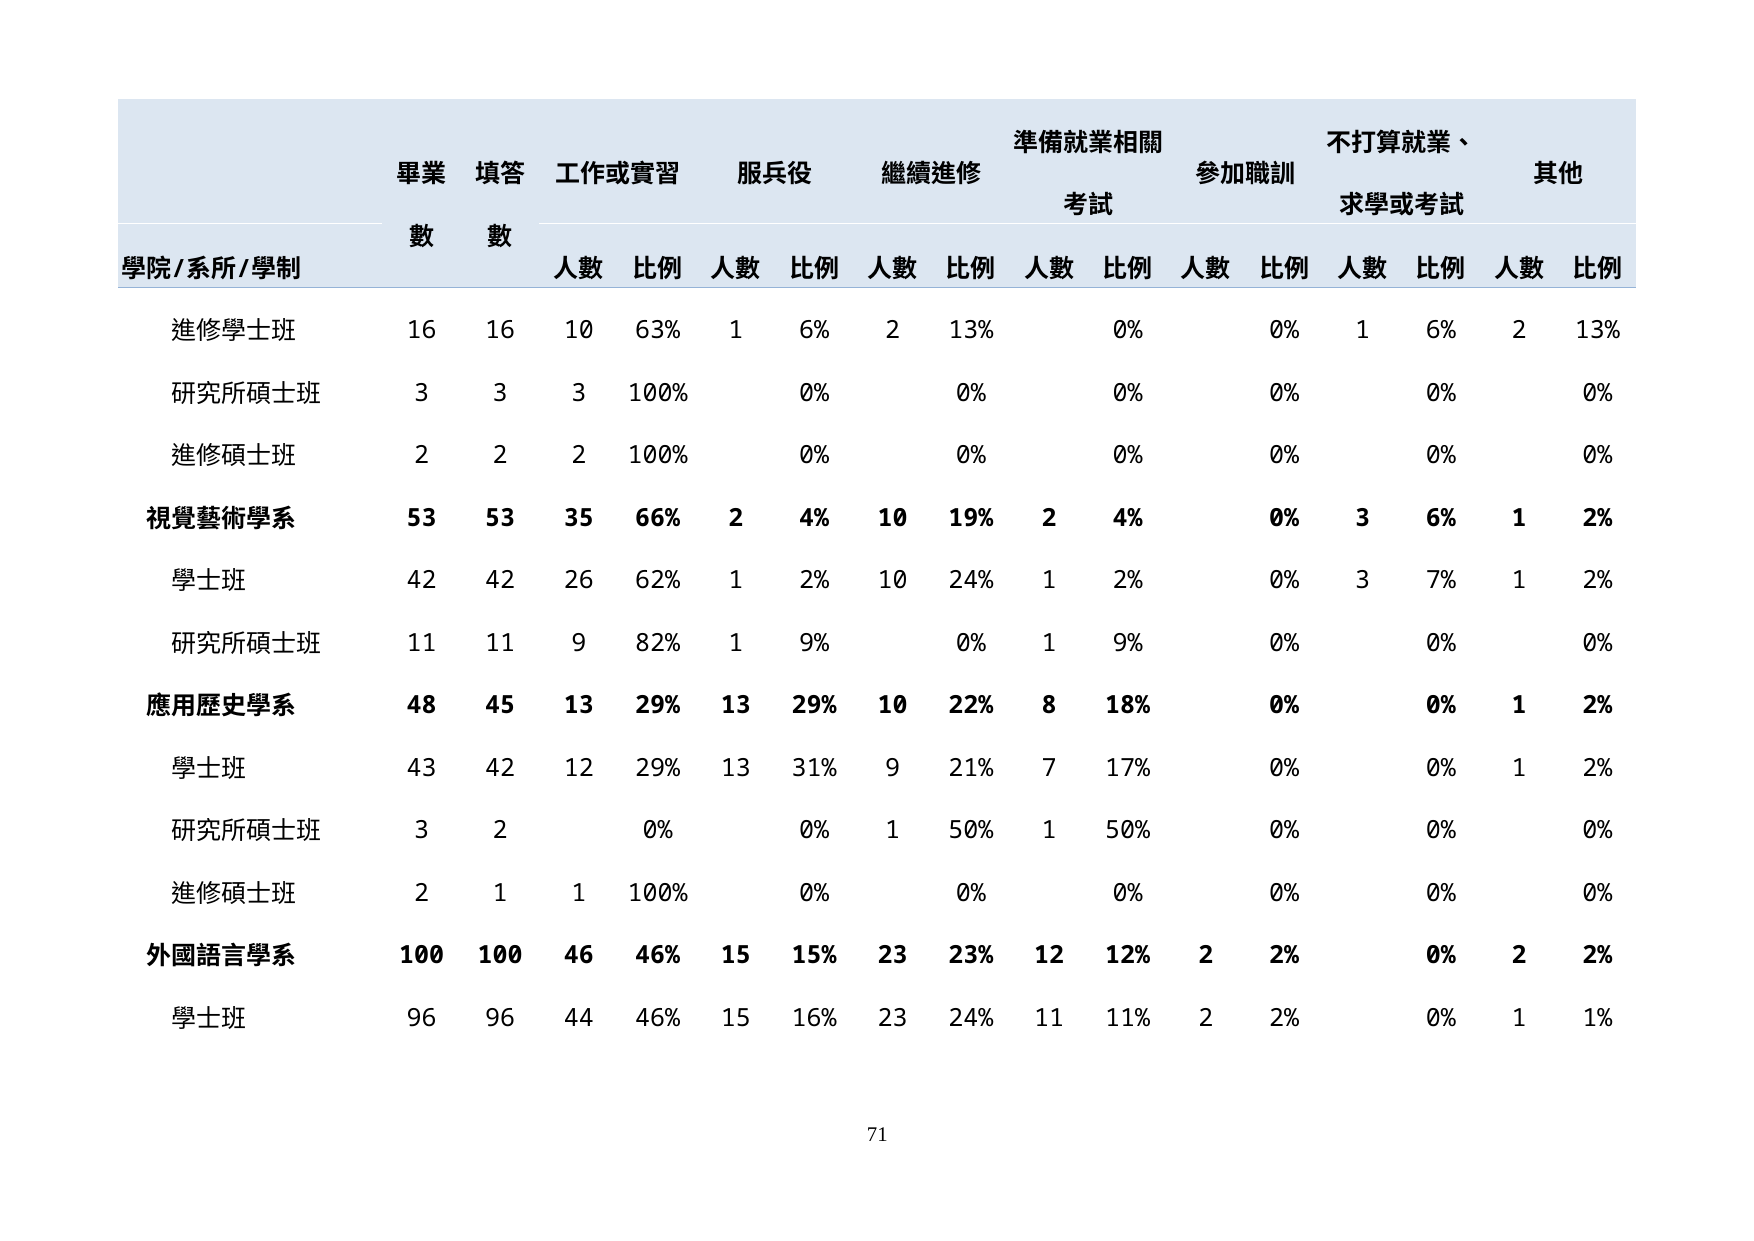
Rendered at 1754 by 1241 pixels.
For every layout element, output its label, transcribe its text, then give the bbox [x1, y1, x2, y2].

table_cell 7 [1010, 725, 1088, 787]
table_cell 0% [618, 787, 696, 849]
table_cell 1 [1010, 537, 1088, 599]
table_cell 24% [931, 537, 1010, 599]
table_cell 100% [618, 412, 696, 474]
table_cell 學士班 [118, 725, 382, 787]
table_cell 進修學士班 [118, 288, 382, 349]
table_cell 18% [1088, 662, 1166, 724]
table_cell 0% [931, 850, 1010, 912]
table_cell [696, 412, 775, 474]
table_cell 11 [461, 600, 539, 662]
table_cell [853, 412, 931, 474]
table_cell 學士班 [118, 975, 382, 1037]
table_cell 66% [618, 475, 696, 537]
table_cell 100% [618, 850, 696, 912]
table_cell 0% [1088, 850, 1166, 912]
table_cell [1323, 850, 1401, 912]
table_cell 0% [1401, 350, 1480, 412]
table_cell 學士班 [118, 537, 382, 599]
table_cell 0% [1401, 850, 1480, 912]
table_header 填答數 [461, 99, 539, 287]
table_cell 0% [1245, 850, 1323, 912]
table_cell 9% [775, 600, 853, 662]
table_cell 進修碩士班 [118, 850, 382, 912]
table_cell 0% [1088, 412, 1166, 474]
table_cell 44 [539, 975, 618, 1037]
table_cell 13% [931, 288, 1010, 349]
table_cell 2 [461, 412, 539, 474]
table_cell 9% [1088, 600, 1166, 662]
table_cell 0% [1558, 600, 1636, 662]
table_cell 3 [1323, 537, 1401, 599]
table_cell [1010, 412, 1088, 474]
table_cell 12 [539, 725, 618, 787]
table_cell 0% [775, 350, 853, 412]
table_cell 外國語言學系 [118, 912, 382, 974]
table_cell [1480, 787, 1558, 849]
table_cell 29% [618, 725, 696, 787]
table_cell 62% [618, 537, 696, 599]
table_cell 0% [1558, 412, 1636, 474]
table_cell 17% [1088, 725, 1166, 787]
table_cell 23% [931, 912, 1010, 974]
table_cell 2% [1245, 975, 1323, 1037]
table_cell [1010, 288, 1088, 349]
table_cell [1323, 600, 1401, 662]
table_cell 11 [382, 600, 461, 662]
table_cell 比例 [618, 224, 696, 287]
table_cell 8 [1010, 662, 1088, 724]
table_cell [1166, 850, 1245, 912]
table_cell 26 [539, 537, 618, 599]
table_cell 1 [1323, 288, 1401, 349]
table_cell 進修碩士班 [118, 412, 382, 474]
table_cell 23 [853, 912, 931, 974]
table_cell 0% [775, 787, 853, 849]
table_cell 0% [1245, 662, 1323, 724]
table_cell 1 [696, 288, 775, 349]
table_cell 100 [382, 912, 461, 974]
table_cell [1323, 350, 1401, 412]
table_cell 16 [461, 288, 539, 349]
table_cell 46 [539, 912, 618, 974]
table_cell 35 [539, 475, 618, 537]
table_cell [1166, 537, 1245, 599]
table_cell 0% [1558, 787, 1636, 849]
table_cell 比例 [1088, 224, 1166, 287]
table_cell [1480, 850, 1558, 912]
table_cell 12 [1010, 912, 1088, 974]
table_cell [1166, 662, 1245, 724]
table_cell 0% [1245, 725, 1323, 787]
table_cell 比例 [1245, 224, 1323, 287]
table_cell 3 [539, 350, 618, 412]
table_cell 9 [853, 725, 931, 787]
table_cell 應用歷史學系 [118, 662, 382, 724]
table_cell 2 [1480, 288, 1558, 349]
table_cell 6% [1401, 475, 1480, 537]
table_cell 1 [1480, 475, 1558, 537]
table_cell 比例 [775, 224, 853, 287]
table_cell 3 [382, 350, 461, 412]
table_cell 15 [696, 912, 775, 974]
table_cell 1% [1558, 975, 1636, 1037]
table_cell 42 [461, 537, 539, 599]
table_cell 11 [1010, 975, 1088, 1037]
table_cell 0% [1088, 288, 1166, 349]
table_cell 42 [382, 537, 461, 599]
table_cell 研究所碩士班 [118, 350, 382, 412]
table_cell 2% [1245, 912, 1323, 974]
table_cell [1480, 600, 1558, 662]
table_cell 24% [931, 975, 1010, 1037]
table_cell 研究所碩士班 [118, 600, 382, 662]
table_cell 0% [1401, 662, 1480, 724]
table_header 參加職訓 [1166, 99, 1323, 223]
table_cell 0% [1401, 725, 1480, 787]
table_cell 1 [853, 787, 931, 849]
table_cell 100 [461, 912, 539, 974]
table_cell [1323, 662, 1401, 724]
table_cell 23 [853, 975, 931, 1037]
table_cell [1166, 475, 1245, 537]
table_cell 2% [1558, 912, 1636, 974]
table_cell 46% [618, 912, 696, 974]
table_cell 視覺藝術學系 [118, 475, 382, 537]
table_cell 人數 [1480, 224, 1558, 287]
table_header 畢業數 [382, 99, 461, 287]
table_cell 3 [1323, 475, 1401, 537]
table_cell [1480, 350, 1558, 412]
table_cell 46% [618, 975, 696, 1037]
table_header 繼續進修 [853, 99, 1010, 223]
table_cell 人數 [853, 224, 931, 287]
table_cell 2 [461, 787, 539, 849]
table_cell 2 [853, 288, 931, 349]
table_cell 100% [618, 350, 696, 412]
table_cell 1 [461, 850, 539, 912]
table_cell 學院/系所/學制 [118, 224, 382, 287]
table_cell 人數 [696, 224, 775, 287]
table_cell 1 [539, 850, 618, 912]
table_cell 12% [1088, 912, 1166, 974]
table_cell 10 [853, 537, 931, 599]
table_cell 11% [1088, 975, 1166, 1037]
table_cell 0% [1245, 288, 1323, 349]
table_cell 0% [1401, 412, 1480, 474]
table_cell 2 [696, 475, 775, 537]
table_cell [1166, 350, 1245, 412]
table_cell 0% [1245, 350, 1323, 412]
table_cell 比例 [1558, 224, 1636, 287]
table_cell 15% [775, 912, 853, 974]
table_cell 0% [1245, 787, 1323, 849]
table_cell [1010, 350, 1088, 412]
table_cell 0% [1401, 600, 1480, 662]
table_cell 53 [461, 475, 539, 537]
table_cell 29% [775, 662, 853, 724]
table_cell 0% [1245, 537, 1323, 599]
table_cell 6% [775, 288, 853, 349]
table_cell 42 [461, 725, 539, 787]
table_cell [1166, 787, 1245, 849]
table_cell 6% [1401, 288, 1480, 349]
table_cell 1 [1010, 600, 1088, 662]
table_cell 13 [696, 725, 775, 787]
table_cell 7% [1401, 537, 1480, 599]
table_cell 45 [461, 662, 539, 724]
table_cell 2 [382, 850, 461, 912]
table_cell [1010, 850, 1088, 912]
table_cell 13 [696, 662, 775, 724]
table_cell 1 [1480, 725, 1558, 787]
table_cell 0% [931, 600, 1010, 662]
table_cell 50% [931, 787, 1010, 849]
table_cell 2 [1010, 475, 1088, 537]
table_cell [696, 350, 775, 412]
table_cell 2 [1480, 912, 1558, 974]
table_cell 2 [539, 412, 618, 474]
table_cell 96 [461, 975, 539, 1037]
table_cell 1 [696, 537, 775, 599]
table_cell [539, 787, 618, 849]
table_cell [1323, 912, 1401, 974]
table_cell [1166, 600, 1245, 662]
table_cell 2% [1558, 662, 1636, 724]
table_cell 0% [1245, 412, 1323, 474]
table_cell 13 [539, 662, 618, 724]
table_cell 0% [1558, 350, 1636, 412]
table_cell 2% [1558, 537, 1636, 599]
table_cell 研究所碩士班 [118, 787, 382, 849]
table_cell [1323, 412, 1401, 474]
table_header 準備就業相關考試 [1010, 99, 1166, 223]
table_cell 22% [931, 662, 1010, 724]
table_cell 16% [775, 975, 853, 1037]
table_cell [1323, 725, 1401, 787]
table_header 不打算就業、求學或考試 [1323, 99, 1480, 223]
table_cell 0% [1558, 850, 1636, 912]
table_cell 4% [775, 475, 853, 537]
table_cell 43 [382, 725, 461, 787]
table_cell 人數 [1323, 224, 1401, 287]
table_cell 2% [1088, 537, 1166, 599]
table_cell 53 [382, 475, 461, 537]
table_cell [853, 600, 931, 662]
table_cell 比例 [931, 224, 1010, 287]
table_cell [1323, 975, 1401, 1037]
table_cell 48 [382, 662, 461, 724]
table_cell 16 [382, 288, 461, 349]
table_header 工作或實習 [539, 99, 696, 223]
table_cell 0% [1245, 600, 1323, 662]
table_cell 人數 [1166, 224, 1245, 287]
table_cell 1 [1480, 662, 1558, 724]
table_cell 人數 [1010, 224, 1088, 287]
table_cell 0% [1401, 912, 1480, 974]
table_cell [1166, 725, 1245, 787]
table_cell [1166, 288, 1245, 349]
table_cell 3 [461, 350, 539, 412]
table_cell 4% [1088, 475, 1166, 537]
table_cell 63% [618, 288, 696, 349]
table_cell [853, 850, 931, 912]
table_cell 0% [1401, 787, 1480, 849]
table_cell 0% [1401, 975, 1480, 1037]
table_cell 10 [853, 475, 931, 537]
table_cell 2 [1166, 912, 1245, 974]
table_cell [853, 350, 931, 412]
table_cell 96 [382, 975, 461, 1037]
table_cell 0% [775, 412, 853, 474]
table_cell 比例 [1401, 224, 1480, 287]
table_cell 1 [1480, 975, 1558, 1037]
table_cell [696, 850, 775, 912]
table_cell 0% [1088, 350, 1166, 412]
table_header 服兵役 [696, 99, 853, 223]
table_cell 19% [931, 475, 1010, 537]
table_cell 10 [853, 662, 931, 724]
table_header 其他 [1480, 99, 1636, 223]
table_cell [1480, 412, 1558, 474]
table_cell 2% [1558, 475, 1636, 537]
table_cell 2 [382, 412, 461, 474]
table_cell 2% [775, 537, 853, 599]
table_cell 2% [1558, 725, 1636, 787]
table_cell 29% [618, 662, 696, 724]
table_cell 人數 [539, 224, 618, 287]
table_cell 2 [1166, 975, 1245, 1037]
table_cell 0% [775, 850, 853, 912]
table_cell 9 [539, 600, 618, 662]
table_cell [1166, 412, 1245, 474]
table_cell 13% [1558, 288, 1636, 349]
table_cell 1 [696, 600, 775, 662]
table_cell [696, 787, 775, 849]
table_cell 1 [1480, 537, 1558, 599]
table_cell [1323, 787, 1401, 849]
table_cell 0% [931, 350, 1010, 412]
table_header [118, 99, 382, 223]
table_cell 3 [382, 787, 461, 849]
table_cell 50% [1088, 787, 1166, 849]
table_cell 82% [618, 600, 696, 662]
table_cell 0% [931, 412, 1010, 474]
table_cell 21% [931, 725, 1010, 787]
table_cell 15 [696, 975, 775, 1037]
table_cell 1 [1010, 787, 1088, 849]
table_cell 31% [775, 725, 853, 787]
table_cell 10 [539, 288, 618, 349]
table_cell 0% [1245, 475, 1323, 537]
